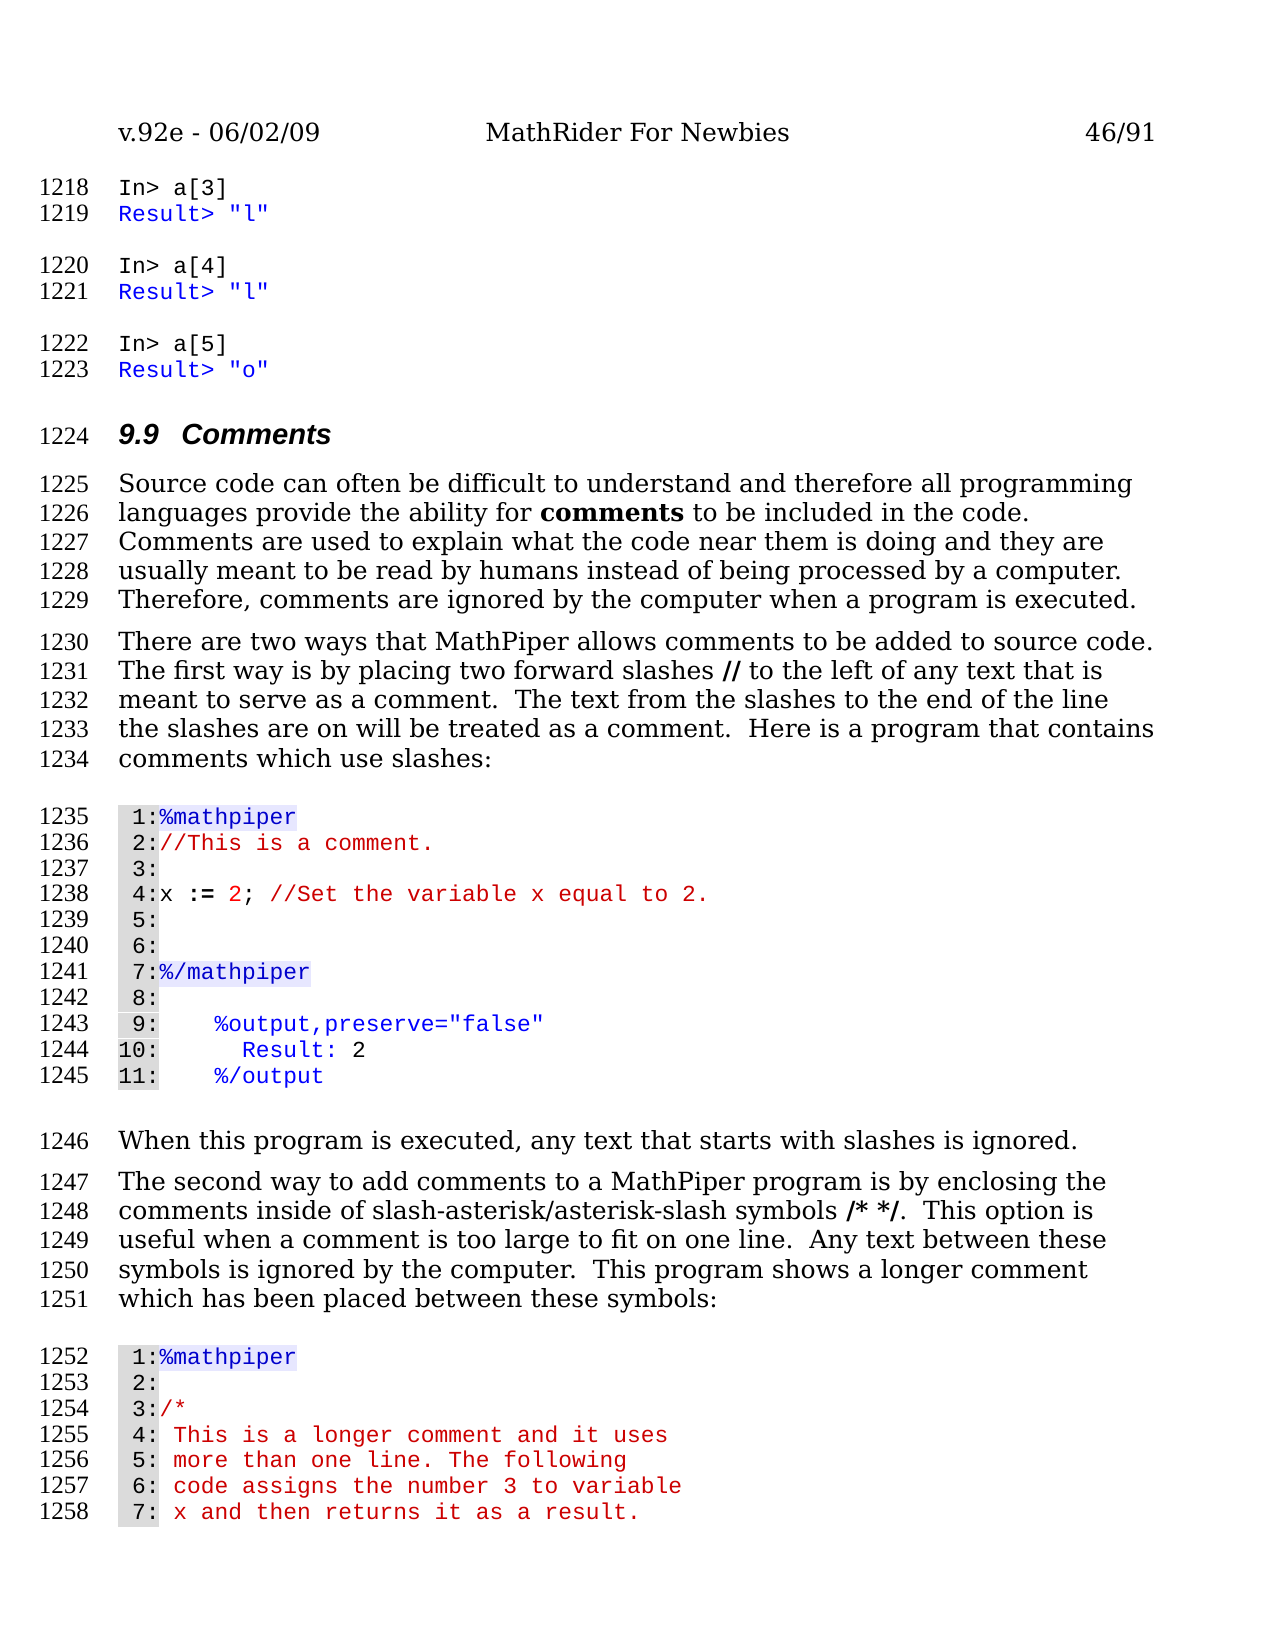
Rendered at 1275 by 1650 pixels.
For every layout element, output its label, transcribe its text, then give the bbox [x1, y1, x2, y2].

text 7:%/mathpiper [118, 961, 1157, 987]
subtitle Comments [118, 417, 1157, 451]
text 3: [118, 857, 1157, 883]
text 4: This is a longer comment and it uses [118, 1423, 1157, 1449]
text In> a[4] [118, 254, 1157, 281]
text 6: [118, 935, 1157, 961]
text 8: [118, 987, 1157, 1012]
text Result> "l" [118, 203, 1157, 229]
text 4:x := 2; //Set the variable x equal to 2. [118, 883, 1157, 909]
text 5: [118, 909, 1157, 935]
text There are two ways that MathPiper allows comments to be added to source code. The first way is by placing two forward slashes // to the left of any text that is meant to serve as a comment. The text from the slashes to the end of the line the slashes are on will be treated as a comment. Here is a program that contains comments which use slashes: [118, 627, 1157, 773]
text In> a[3] [118, 177, 1157, 203]
text 1:%mathpiper [118, 805, 1157, 831]
text Result> "l" [118, 281, 1157, 306]
text 1:%mathpiper [118, 1345, 1157, 1371]
text 7: x and then returns it as a result. [118, 1501, 1157, 1527]
text 2://This is a comment. [118, 831, 1157, 857]
text When this program is executed, any text that starts with slashes is ignored. [118, 1126, 1157, 1155]
text 5: more than one line. The following [118, 1449, 1157, 1475]
text Source code can often be difficult to understand and therefore all programming languages provide the ability for comments to be included in the code. Comments are used to explain what the code near them is doing and they are usually meant to be read by humans instead of being processed by a computer. Therefore, comments are ignored by the computer when a program is executed. [118, 469, 1157, 615]
text Result> "o" [118, 358, 1157, 384]
text 9: %output,preserve="false" [118, 1012, 1157, 1038]
text 2: [118, 1371, 1157, 1397]
text In> a[5] [118, 332, 1157, 358]
text 10: Result: 2 [118, 1038, 1157, 1064]
text 3:/* [118, 1397, 1157, 1423]
text The second way to add comments to a MathPiper program is by enclosing the comments inside of slash-asterisk/asterisk-slash symbols /* */. This option is useful when a comment is too large to fit on one line. Any text between these symbols is ignored by the computer. This program shows a longer comment which has been placed between these symbols: [118, 1167, 1157, 1313]
text 6: code assigns the number 3 to variable [118, 1475, 1157, 1501]
text 11: %/output [118, 1064, 1157, 1090]
